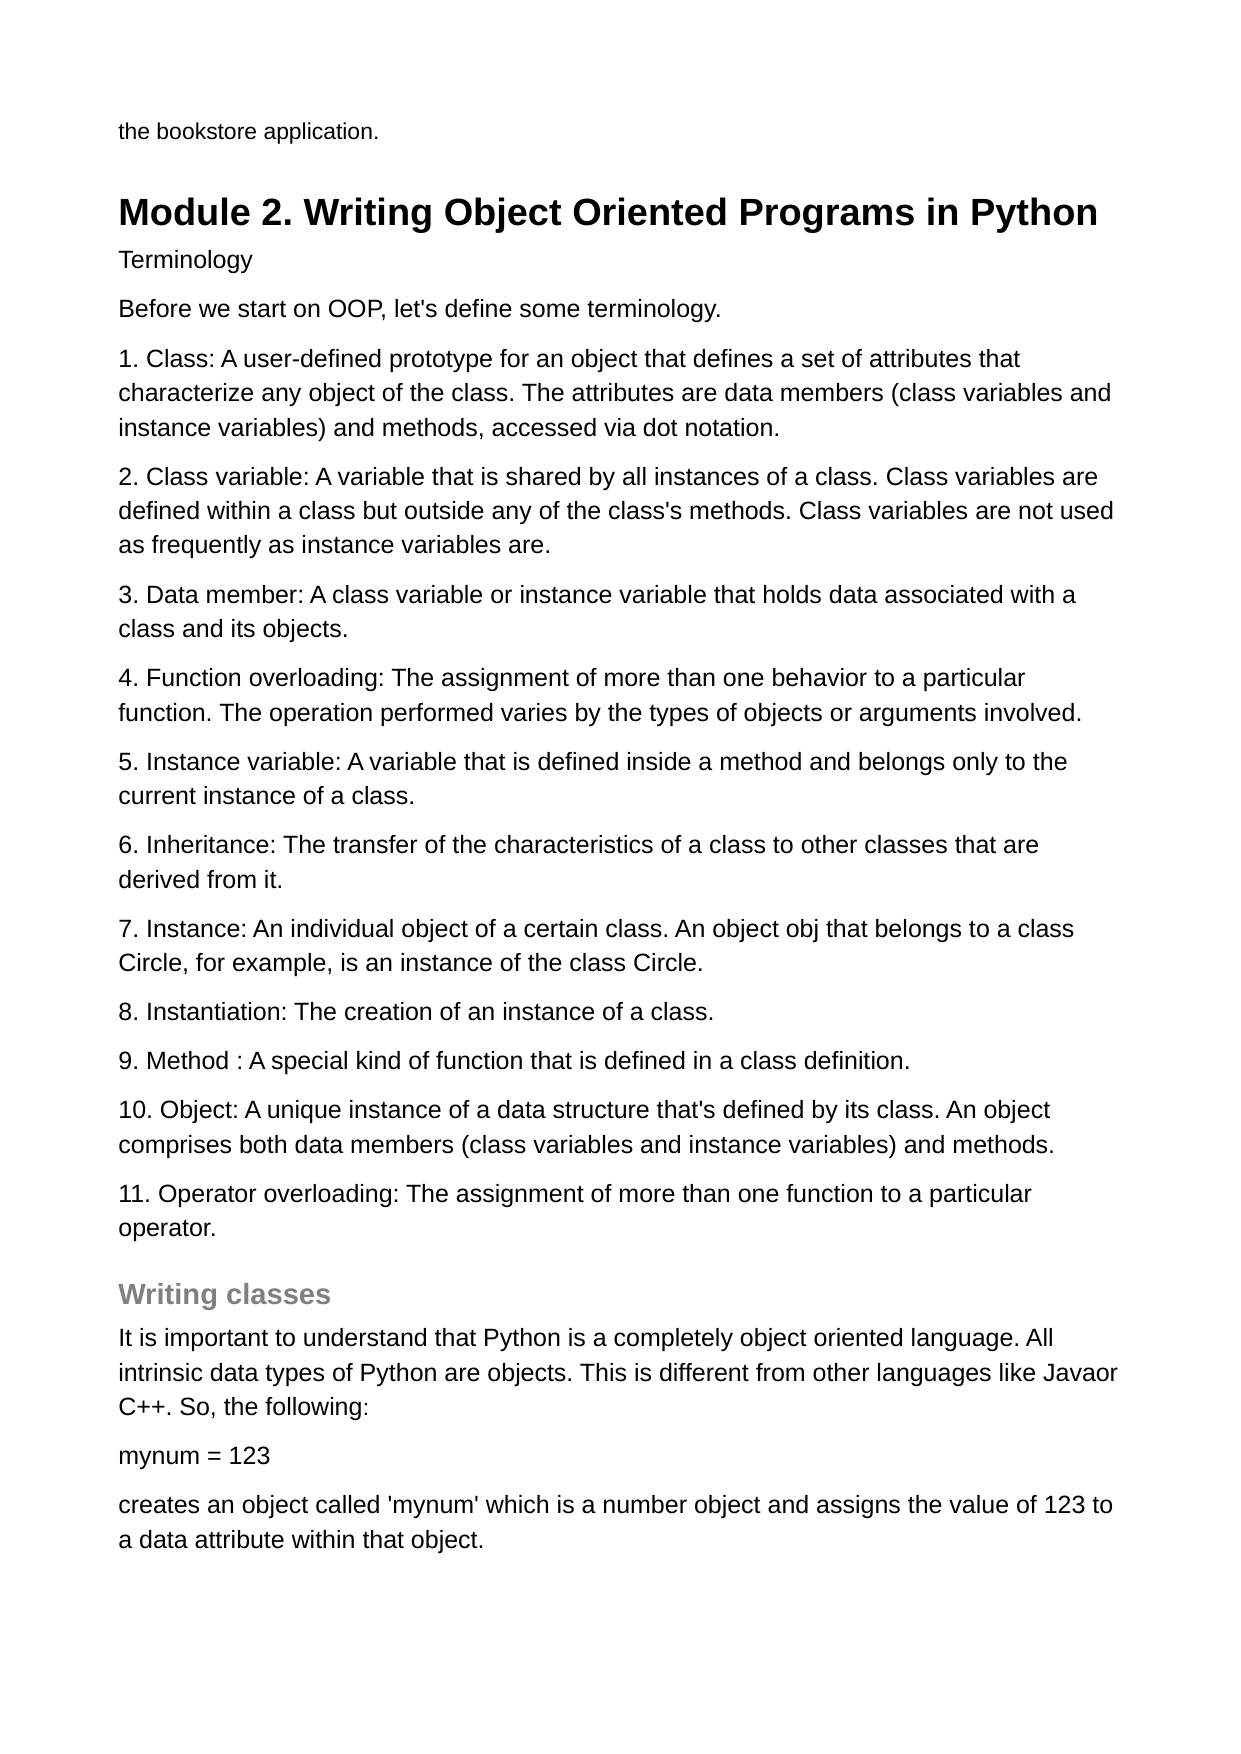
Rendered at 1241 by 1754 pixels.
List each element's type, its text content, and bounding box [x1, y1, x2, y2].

subtitle Module 2. Writing Object Oriented Programs in Python [118, 189, 1122, 233]
text It is important to understand that Python is a completely object oriented language. All intrinsic data types of Python are objects. This is different from other languages like Javaor C++. So, the following: [118, 1323, 1122, 1421]
subtitle Writing classes [118, 1277, 1122, 1311]
text Terminology [118, 245, 1122, 274]
text 1. Class: A user-defined prototype for an object that defines a set of attributes that characterize any object of the class. The attributes are data members (class variables and instance variables) and methods, accessed via dot notation. [118, 343, 1122, 441]
text 10. Object: A unique instance of a data structure that's defined by its class. An object comprises both data members (class variables and instance variables) and methods. [118, 1095, 1122, 1159]
text 3. Data member: A class variable or instance variable that holds data associated with a class and its objects. [118, 579, 1122, 643]
text 2. Class variable: A variable that is shared by all instances of a class. Class variables are defined within a class but outside any of the class's methods. Class variables are not used as frequently as instance variables are. [118, 462, 1122, 559]
text 5. Instance variable: A variable that is defined inside a method and belongs only to the current instance of a class. [118, 747, 1122, 810]
text 7. Instance: An individual object of a certain class. An object obj that belongs to a class Circle, for example, is an instance of the class Circle. [118, 914, 1122, 977]
text 8. Instantiation: The creation of an instance of a class. [118, 997, 1122, 1026]
text 6. Inheritance: The transfer of the characteristics of a class to other classes that are derived from it. [118, 830, 1122, 893]
text creates an object called 'mynum' which is a number object and assigns the value of 123 to a data attribute within that object. [118, 1490, 1122, 1553]
text Before we start on OOP, let's define some terminology. [118, 294, 1122, 323]
text 11. Operator overloading: The assignment of more than one function to a particular operator. [118, 1179, 1122, 1242]
text mynum = 123 [118, 1441, 1122, 1470]
text the bookstore application. [118, 118, 1122, 144]
text 9. Method : A special kind of function that is defined in a class definition. [118, 1046, 1122, 1075]
text 4. Function overloading: The assignment of more than one behavior to a particular function. The operation performed varies by the types of objects or arguments involved. [118, 663, 1122, 726]
